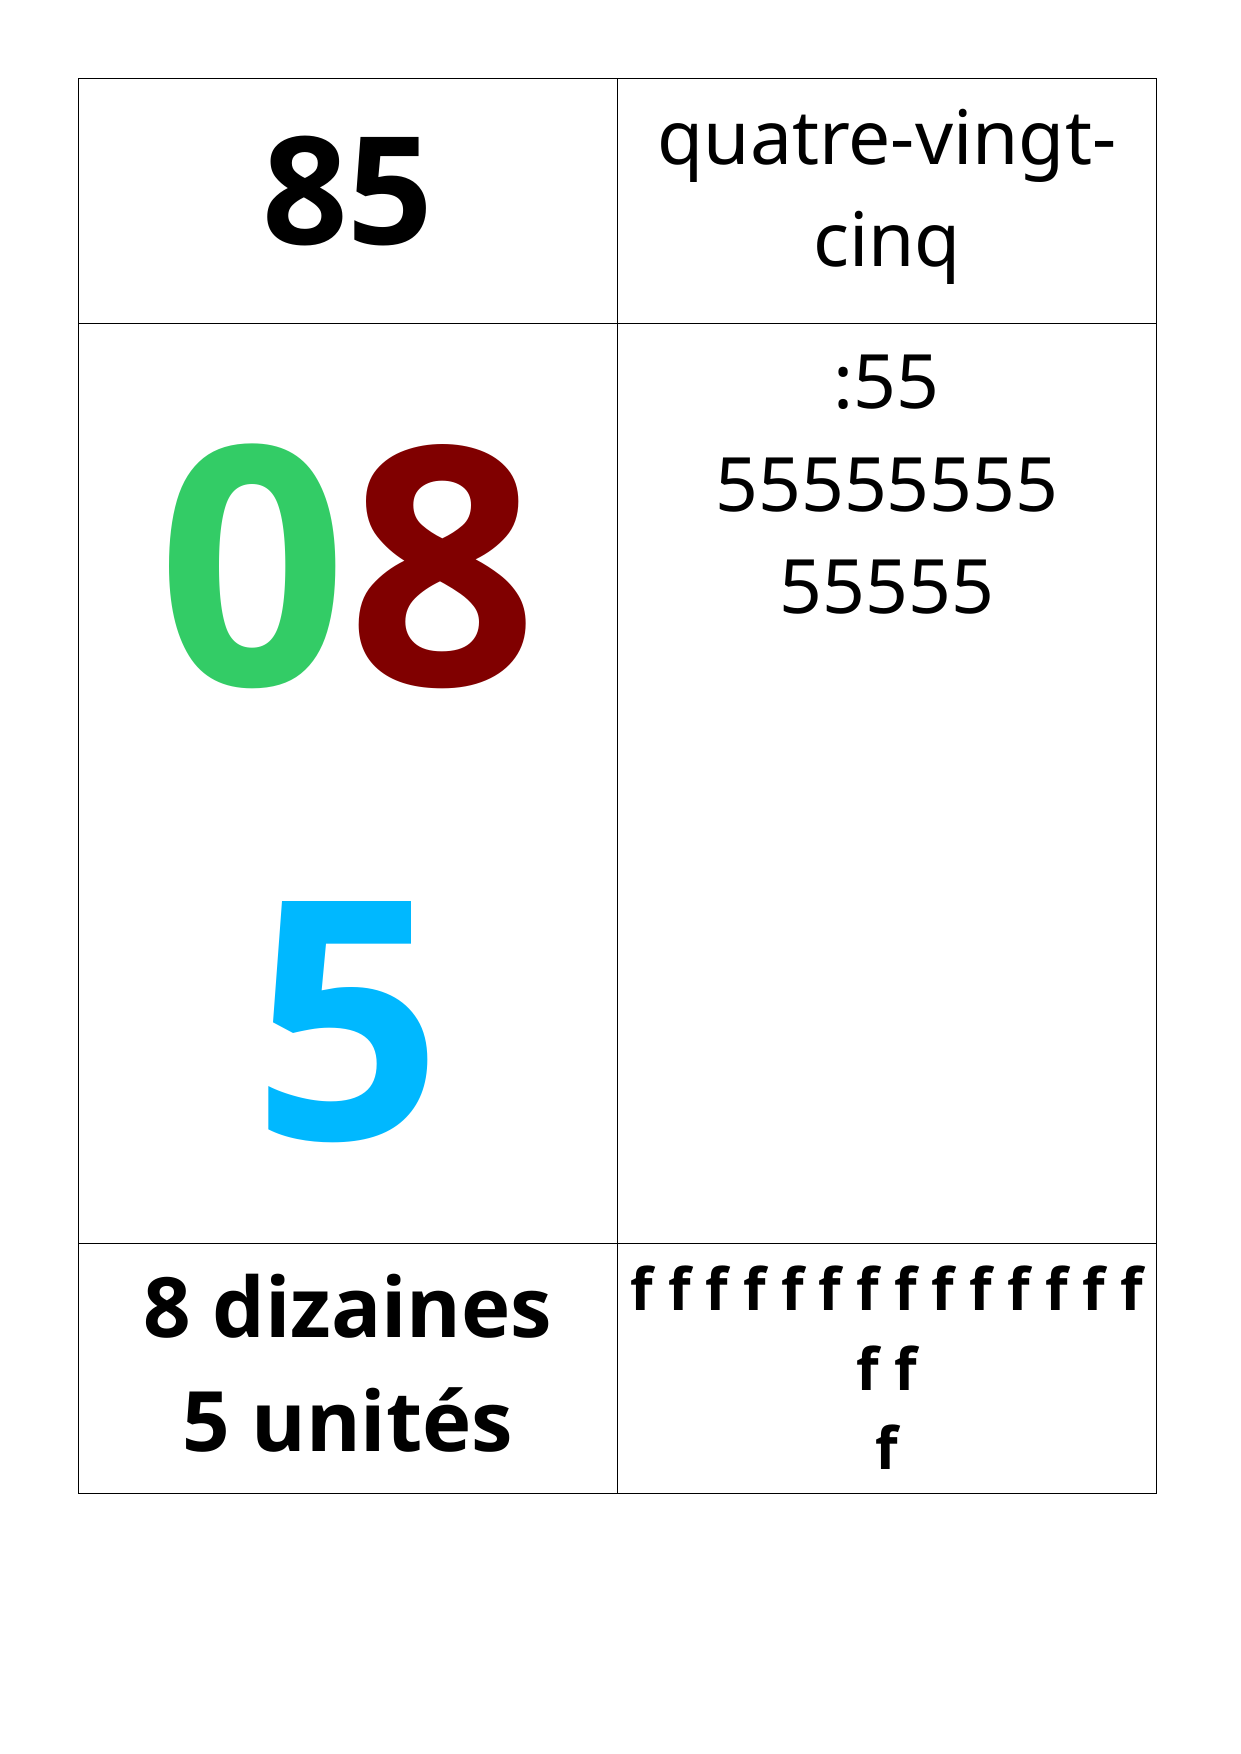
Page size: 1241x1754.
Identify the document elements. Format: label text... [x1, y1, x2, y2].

table_cell 085 [79, 324, 617, 1242]
table_cell f f f f f f f f f f f f f f f f f [618, 1244, 1156, 1492]
table_header quatre-vingt-cinq [618, 79, 1156, 323]
table_cell 8 dizaines 5 unités [79, 1244, 617, 1492]
table_header 85 [79, 79, 617, 323]
table_cell :55 55555555 55555 [618, 324, 1156, 1242]
